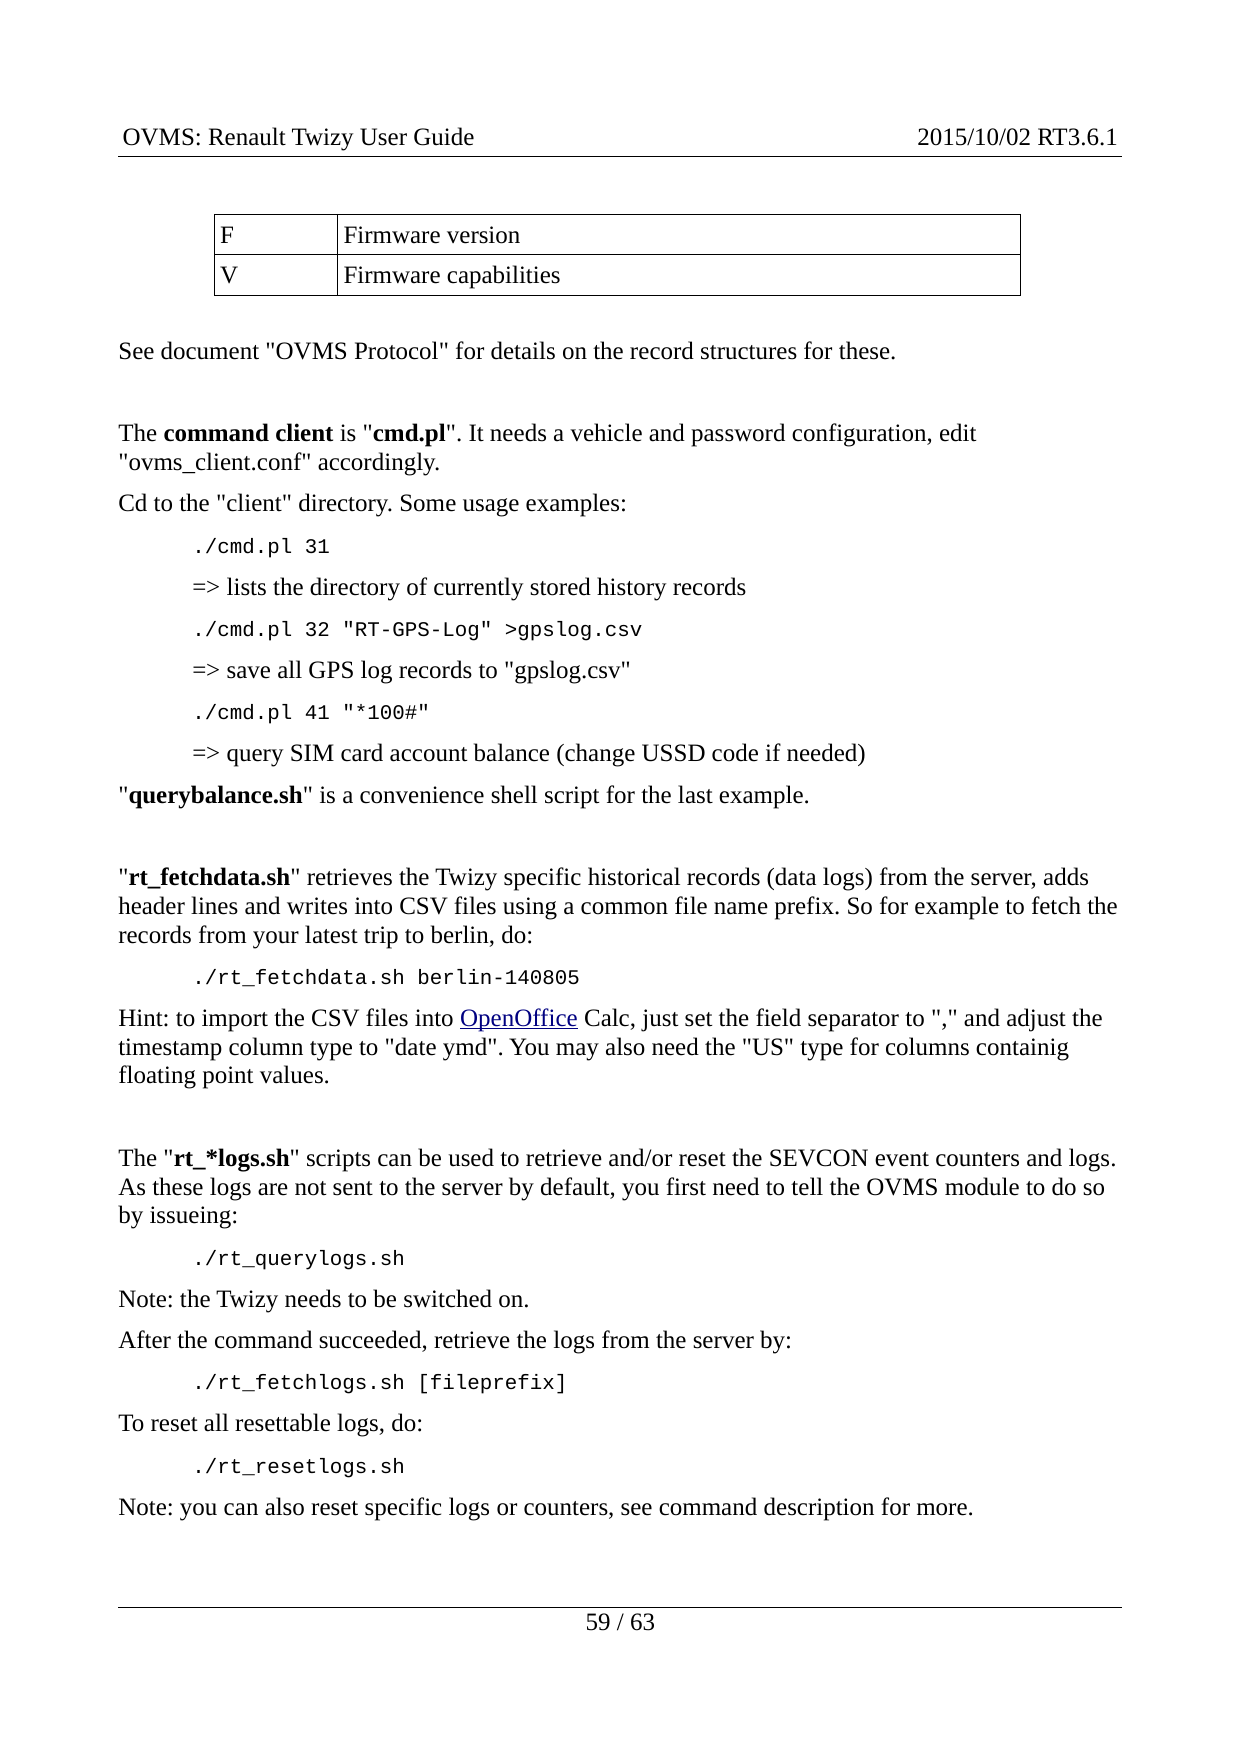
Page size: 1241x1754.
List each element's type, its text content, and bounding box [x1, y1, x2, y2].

table_cell Firmware capabilities [338, 255, 1020, 294]
text The "rt_*logs.sh" scripts can be used to retrieve and/or reset the SEVCON event counters and logs. As these logs are not sent to the server by default, you first need to tell the OVMS module to do so by issueing: [118, 1143, 1122, 1229]
text Cd to the "client" directory. Some usage examples: [118, 488, 1122, 517]
table_cell F [215, 215, 337, 254]
text => save all GPS log records to "gpslog.csv" [118, 655, 1122, 684]
table_cell Firmware version [338, 215, 1020, 254]
text After the command succeeded, retrieve the logs from the server by: [118, 1325, 1122, 1354]
text ./cmd.pl 41 "*100#" [118, 696, 1122, 726]
text Hint: to import the CSV files into OpenOffice Calc, just set the field separator to "," and adjust the timestamp column type to "date ymd". You may also need the "US" type for columns containig floating point values. [118, 1003, 1122, 1089]
text Note: the Twizy needs to be switched on. [118, 1284, 1122, 1313]
text ./rt_fetchdata.sh berlin-140805 [118, 961, 1122, 991]
text => lists the directory of currently stored history records [118, 572, 1122, 601]
text "rt_fetchdata.sh" retrieves the Twizy specific historical records (data logs) from the server, adds header lines and writes into CSV files using a common file name prefix. So for example to fetch the records from your latest trip to berlin, do: [118, 862, 1122, 948]
text The command client is "cmd.pl". It needs a vehicle and password configuration, edit "ovms_client.conf" accordingly. [118, 418, 1122, 476]
text To reset all resettable logs, do: [118, 1408, 1122, 1437]
text ./rt_fetchlogs.sh [fileprefix] [118, 1366, 1122, 1396]
text ./cmd.pl 32 "RT-GPS-Log" >gpslog.csv [118, 613, 1122, 643]
text ./rt_resetlogs.sh [118, 1450, 1122, 1479]
text "querybalance.sh" is a convenience shell script for the last example. [118, 780, 1122, 808]
text ./cmd.pl 31 [118, 530, 1122, 559]
text Note: you can also reset specific logs or counters, see command description for more. [118, 1492, 1122, 1521]
text ./rt_querylogs.sh [118, 1242, 1122, 1271]
text => query SIM card account balance (change USSD code if needed) [118, 738, 1122, 767]
text See document "OVMS Protocol" for details on the record structures for these. [118, 336, 1122, 365]
table_cell V [215, 255, 337, 294]
